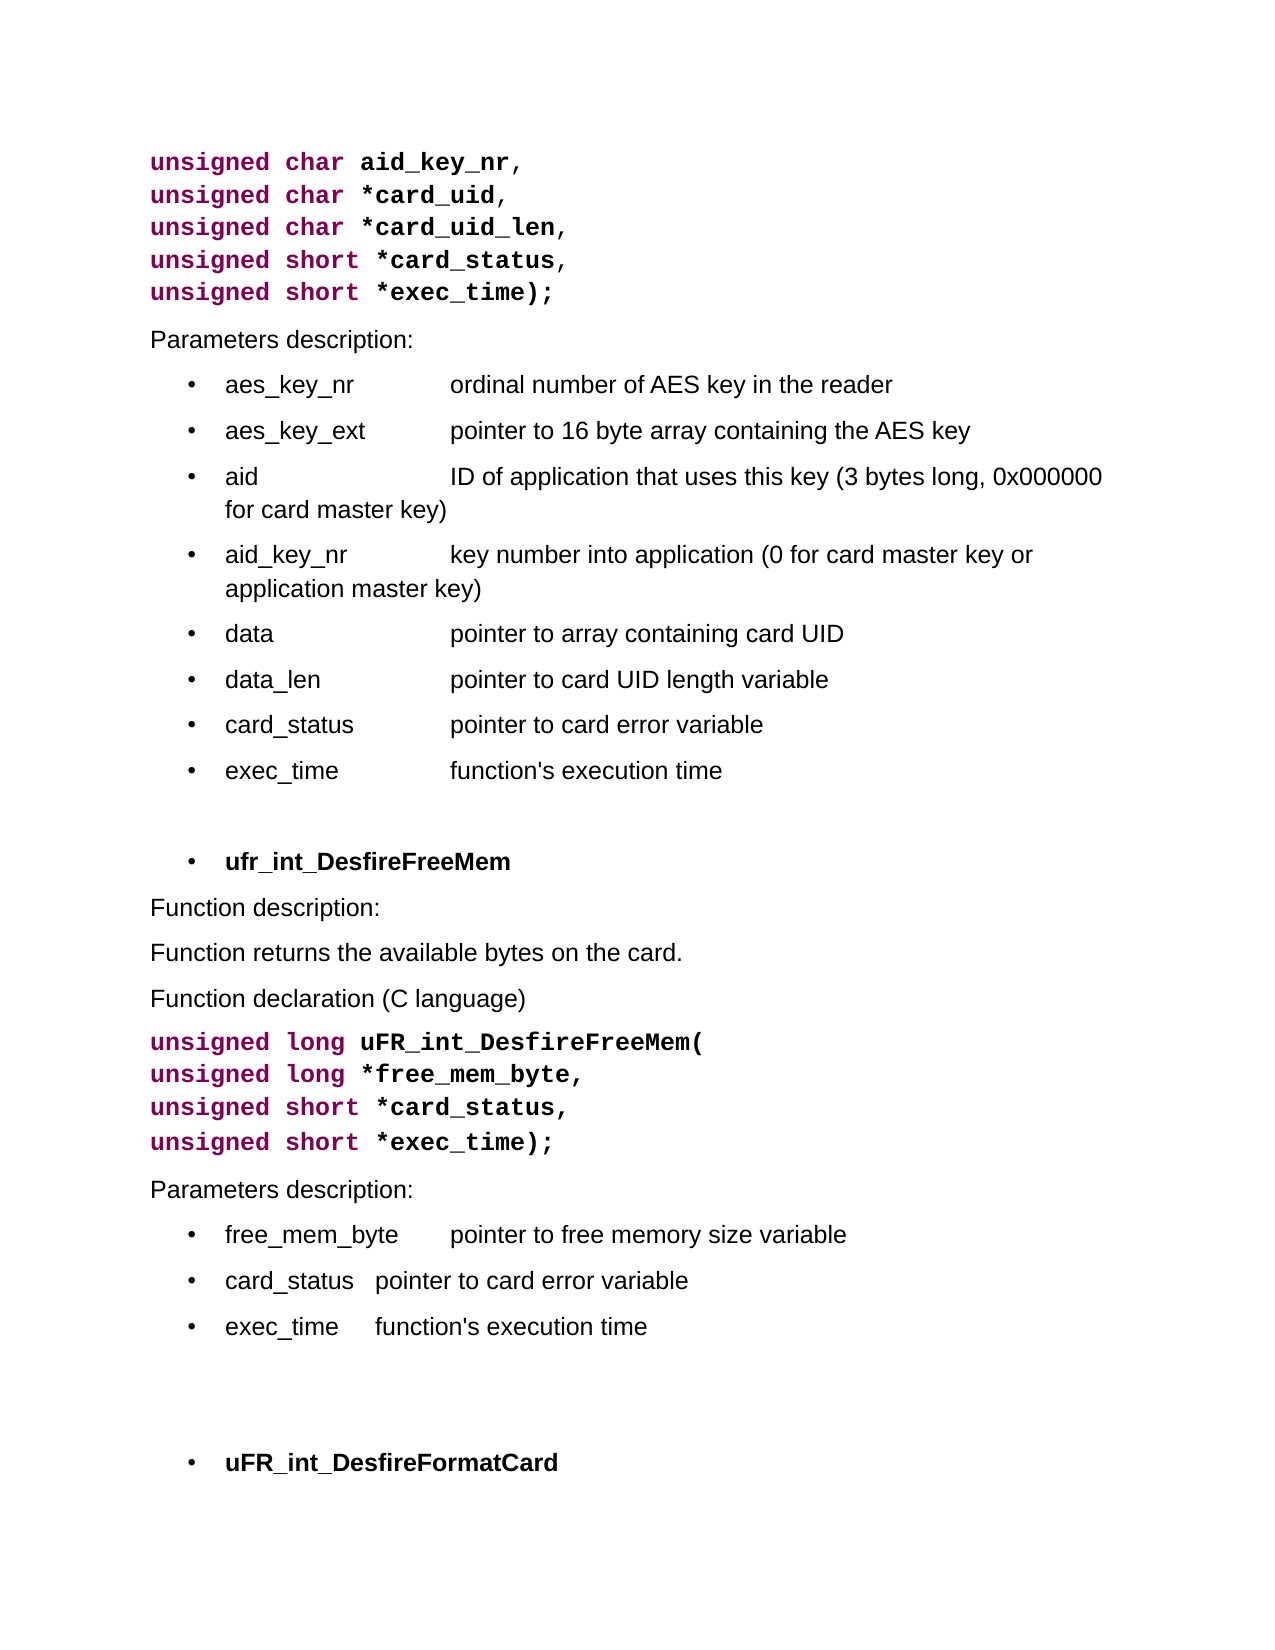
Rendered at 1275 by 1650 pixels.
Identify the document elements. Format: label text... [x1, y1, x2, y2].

list aid ID of application that uses this key (3 bytes long, 0x000000 for card master key) [187, 462, 1125, 524]
list aes_key_nr ordinal number of AES key in the reader [187, 371, 1125, 399]
list data_len pointer to card UID length variable [187, 665, 1125, 693]
text unsigned long uFR_int_DesfireFreeMem( unsigned long *free_mem_byte, unsigned short *card_status, unsigned short *exec_time); [150, 1029, 1125, 1158]
text Parameters description: [150, 325, 1125, 354]
text unsigned char aid_key_nr, unsigned char *card_uid, unsigned char *card_uid_len, unsigned short *card_status, unsigned short *exec_time); [150, 150, 1125, 308]
list ufr_int_DesfireFreeMem [187, 847, 1125, 876]
list exec_time function's execution time [187, 756, 1125, 785]
list data pointer to array containing card UID [187, 619, 1125, 648]
list exec_time function's execution time [187, 1312, 1125, 1341]
list uFR_int_DesfireFormatCard [187, 1448, 1125, 1477]
text Parameters description: [150, 1175, 1125, 1204]
list free_mem_byte pointer to free memory size variable [187, 1220, 1125, 1249]
text Function declaration (C language) [150, 984, 1125, 1012]
list aid_key_nr key number into application (0 for card master key or application master key) [187, 540, 1125, 602]
list card_status pointer to card error variable [187, 710, 1125, 739]
list card_status pointer to card error variable [187, 1266, 1125, 1295]
text Function returns the available bytes on the card. [150, 938, 1125, 967]
text Function description: [150, 893, 1125, 921]
list aes_key_ext pointer to 16 byte array containing the AES key [187, 416, 1125, 445]
